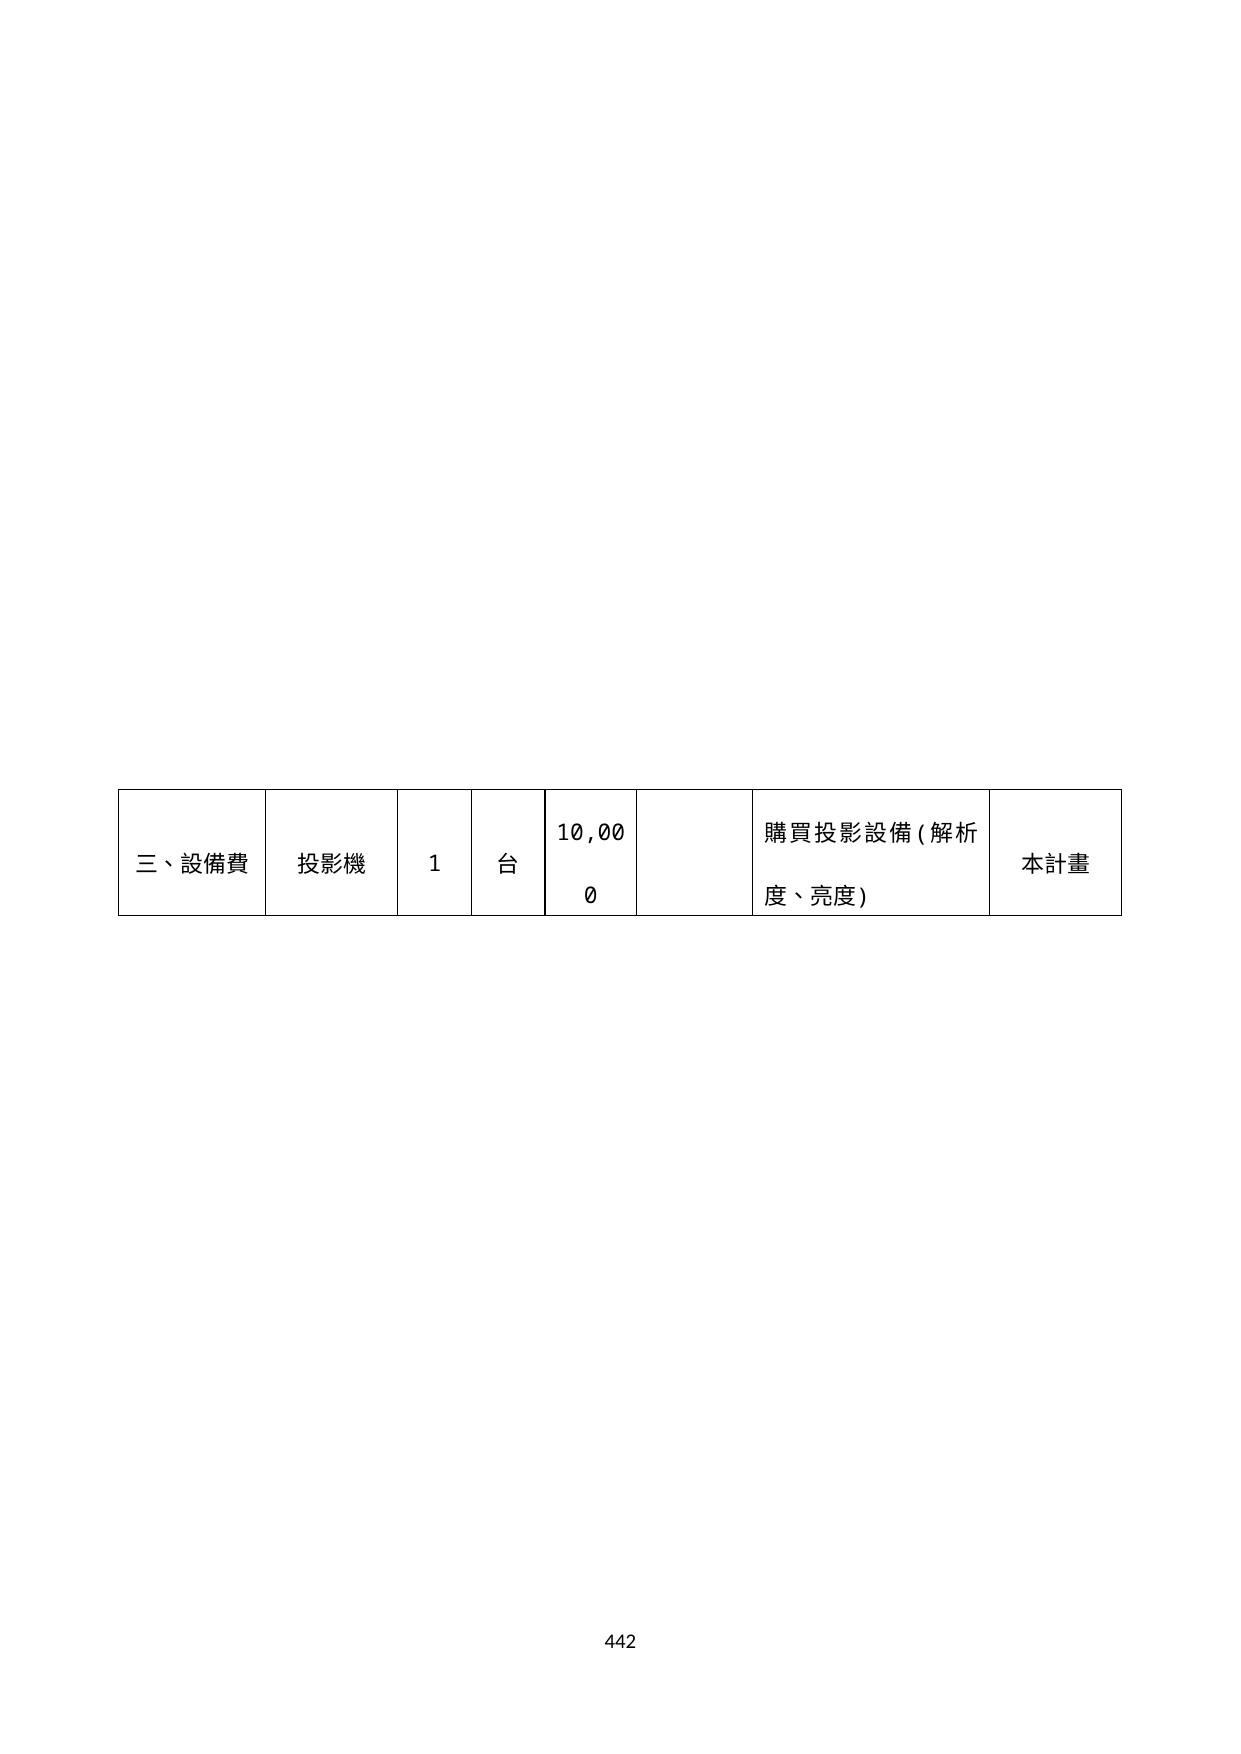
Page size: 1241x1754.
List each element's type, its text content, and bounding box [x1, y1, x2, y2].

table_cell 1 [398, 790, 471, 915]
table_cell 台 [472, 790, 544, 915]
table_cell 投影機 [266, 790, 397, 915]
table_cell 三、設備費 [119, 790, 265, 915]
table_cell 購買投影設備(解析度、亮度) [753, 790, 989, 915]
table_cell [637, 790, 752, 915]
table_cell 10,000 [546, 790, 636, 915]
table_cell 本計畫 [990, 790, 1121, 915]
